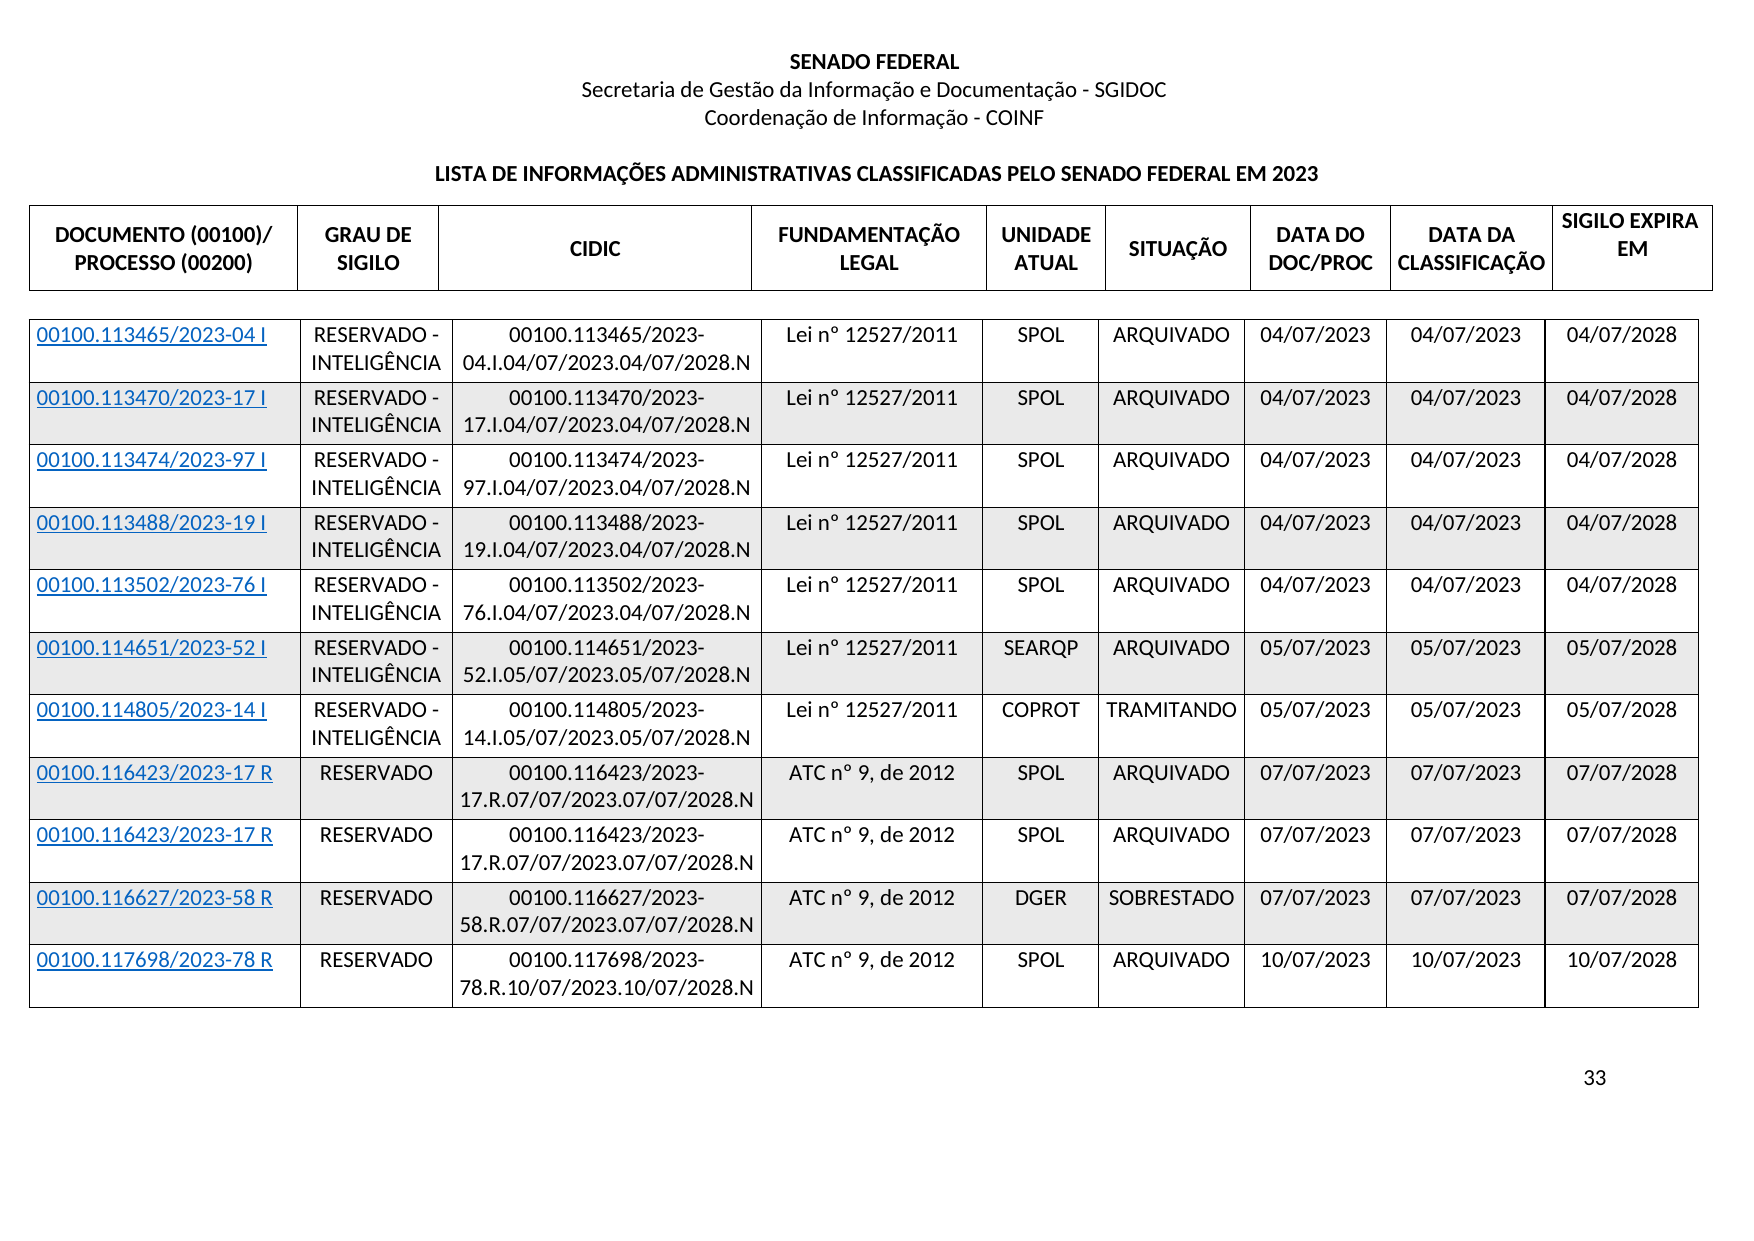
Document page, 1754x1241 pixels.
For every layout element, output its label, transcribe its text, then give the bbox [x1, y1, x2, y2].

table_cell Lei nº 12527/2011 [762, 383, 982, 444]
table_cell COPROT [983, 695, 1098, 757]
table_cell 00100.117698/2023-78.R.10/07/2023.10/07/2028.N [453, 945, 761, 1007]
table_cell 00100.113502/2023-76.I.04/07/2023.04/07/2028.N [453, 570, 761, 632]
table_cell SOBRESTADO [1099, 883, 1244, 944]
table_cell 04/07/2028 [1546, 320, 1698, 382]
table_cell 07/07/2028 [1546, 883, 1698, 944]
table_cell 00100.114651/2023-52 I [30, 633, 300, 694]
table_cell 00100.116423/2023-17 R [30, 820, 300, 882]
table_cell RESERVADO [301, 758, 452, 819]
table_cell RESERVADO - INTELIGÊNCIA [301, 508, 452, 569]
table_cell ARQUIVADO [1099, 508, 1244, 569]
table_cell RESERVADO - INTELIGÊNCIA [301, 633, 452, 694]
table_cell SPOL [983, 758, 1098, 819]
table_cell [1699, 757, 1713, 819]
table_cell Lei nº 12527/2011 [762, 570, 982, 632]
table_cell 04/07/2023 [1245, 383, 1386, 444]
table_cell RESERVADO [301, 945, 452, 1007]
table_cell DGER [983, 883, 1098, 944]
table_cell Lei nº 12527/2011 [762, 633, 982, 694]
table_cell 04/07/2023 [1245, 445, 1386, 507]
table_cell 07/07/2023 [1387, 883, 1544, 944]
table_cell Lei nº 12527/2011 [762, 508, 982, 569]
table_cell 00100.116423/2023-17.R.07/07/2023.07/07/2028.N [453, 820, 761, 882]
table_cell 00100.113465/2023-04 I [30, 320, 300, 382]
table_cell 00100.114805/2023-14 I [30, 695, 300, 757]
table_cell Lei nº 12527/2011 [762, 445, 982, 507]
table_cell 04/07/2023 [1245, 320, 1386, 382]
table_cell 10/07/2023 [1387, 945, 1544, 1007]
table_cell SEARQP [983, 633, 1098, 694]
table_cell ATC nº 9, de 2012 [762, 945, 982, 1007]
table_cell [1699, 319, 1713, 382]
table_cell 07/07/2028 [1546, 758, 1698, 819]
table_cell 04/07/2028 [1546, 570, 1698, 632]
table_cell 00100.113488/2023-19.I.04/07/2023.04/07/2028.N [453, 508, 761, 569]
table_cell 05/07/2023 [1245, 695, 1386, 757]
table_cell RESERVADO [301, 820, 452, 882]
table_cell 07/07/2023 [1245, 758, 1386, 819]
table_cell ARQUIVADO [1099, 820, 1244, 882]
table_cell SPOL [983, 945, 1098, 1007]
table_cell 00100.114805/2023-14.I.05/07/2023.05/07/2028.N [453, 695, 761, 757]
table_cell 00100.116627/2023-58 R [30, 883, 300, 944]
table_cell 07/07/2028 [1546, 820, 1698, 882]
table_cell 07/07/2023 [1387, 820, 1544, 882]
table_cell RESERVADO - INTELIGÊNCIA [301, 570, 452, 632]
table_cell 00100.113474/2023-97.I.04/07/2023.04/07/2028.N [453, 445, 761, 507]
table_cell RESERVADO [301, 883, 452, 944]
table_cell 00100.113465/2023-04.I.04/07/2023.04/07/2028.N [453, 320, 761, 382]
table_cell 04/07/2023 [1387, 508, 1544, 569]
table_cell ARQUIVADO [1099, 320, 1244, 382]
table_cell 10/07/2023 [1245, 945, 1386, 1007]
table_cell SPOL [983, 383, 1098, 444]
table_cell [1699, 569, 1713, 632]
table_cell 04/07/2028 [1546, 508, 1698, 569]
table_cell ATC nº 9, de 2012 [762, 883, 982, 944]
table_cell 04/07/2023 [1387, 445, 1544, 507]
table_cell [1699, 819, 1713, 882]
table_cell TRAMITANDO [1099, 695, 1244, 757]
table_cell [1699, 382, 1713, 444]
table_cell ARQUIVADO [1099, 945, 1244, 1007]
table_cell 00100.117698/2023-78 R [30, 945, 300, 1007]
table_cell 04/07/2023 [1245, 570, 1386, 632]
table_cell 04/07/2023 [1245, 508, 1386, 569]
table_cell SPOL [983, 445, 1098, 507]
table_cell ARQUIVADO [1099, 758, 1244, 819]
table_cell 00100.113502/2023-76 I [30, 570, 300, 632]
table_cell 04/07/2023 [1387, 383, 1544, 444]
table_cell 04/07/2023 [1387, 320, 1544, 382]
table_cell RESERVADO - INTELIGÊNCIA [301, 695, 452, 757]
table_cell Lei nº 12527/2011 [762, 320, 982, 382]
table_cell RESERVADO - INTELIGÊNCIA [301, 445, 452, 507]
table_cell 05/07/2023 [1387, 695, 1544, 757]
table_cell Lei nº 12527/2011 [762, 695, 982, 757]
table_cell 04/07/2028 [1546, 383, 1698, 444]
table_cell 00100.114651/2023-52.I.05/07/2023.05/07/2028.N [453, 633, 761, 694]
table_cell RESERVADO - INTELIGÊNCIA [301, 320, 452, 382]
table_cell [1699, 507, 1713, 569]
table_cell 05/07/2028 [1546, 695, 1698, 757]
table_cell 00100.116627/2023-58.R.07/07/2023.07/07/2028.N [453, 883, 761, 944]
table_cell [1699, 444, 1713, 507]
table_cell [1699, 944, 1713, 1007]
table_cell ATC nº 9, de 2012 [762, 758, 982, 819]
table_cell [1699, 882, 1713, 944]
table_cell RESERVADO - INTELIGÊNCIA [301, 383, 452, 444]
table_cell SPOL [983, 320, 1098, 382]
table_cell ARQUIVADO [1099, 445, 1244, 507]
table_cell SPOL [983, 508, 1098, 569]
table_cell [1699, 632, 1713, 694]
table_cell 10/07/2028 [1546, 945, 1698, 1007]
table_cell 00100.113488/2023-19 I [30, 508, 300, 569]
table_cell 07/07/2023 [1245, 820, 1386, 882]
table_cell ARQUIVADO [1099, 570, 1244, 632]
table_cell ARQUIVADO [1099, 633, 1244, 694]
table_cell ATC nº 9, de 2012 [762, 820, 982, 882]
table_cell ARQUIVADO [1099, 383, 1244, 444]
table_cell 04/07/2023 [1387, 570, 1544, 632]
table_cell 00100.116423/2023-17.R.07/07/2023.07/07/2028.N [453, 758, 761, 819]
table_cell 05/07/2023 [1387, 633, 1544, 694]
table_cell 00100.113474/2023-97 I [30, 445, 300, 507]
table_cell 00100.113470/2023-17 I [30, 383, 300, 444]
table_cell 07/07/2023 [1245, 883, 1386, 944]
table_cell 05/07/2023 [1245, 633, 1386, 694]
table_cell SPOL [983, 820, 1098, 882]
table_cell 00100.116423/2023-17 R [30, 758, 300, 819]
table_cell 05/07/2028 [1546, 633, 1698, 694]
table_cell 04/07/2028 [1546, 445, 1698, 507]
table_cell 07/07/2023 [1387, 758, 1544, 819]
table_cell SPOL [983, 570, 1098, 632]
table_cell [1699, 694, 1713, 757]
table_cell 00100.113470/2023-17.I.04/07/2023.04/07/2028.N [453, 383, 761, 444]
